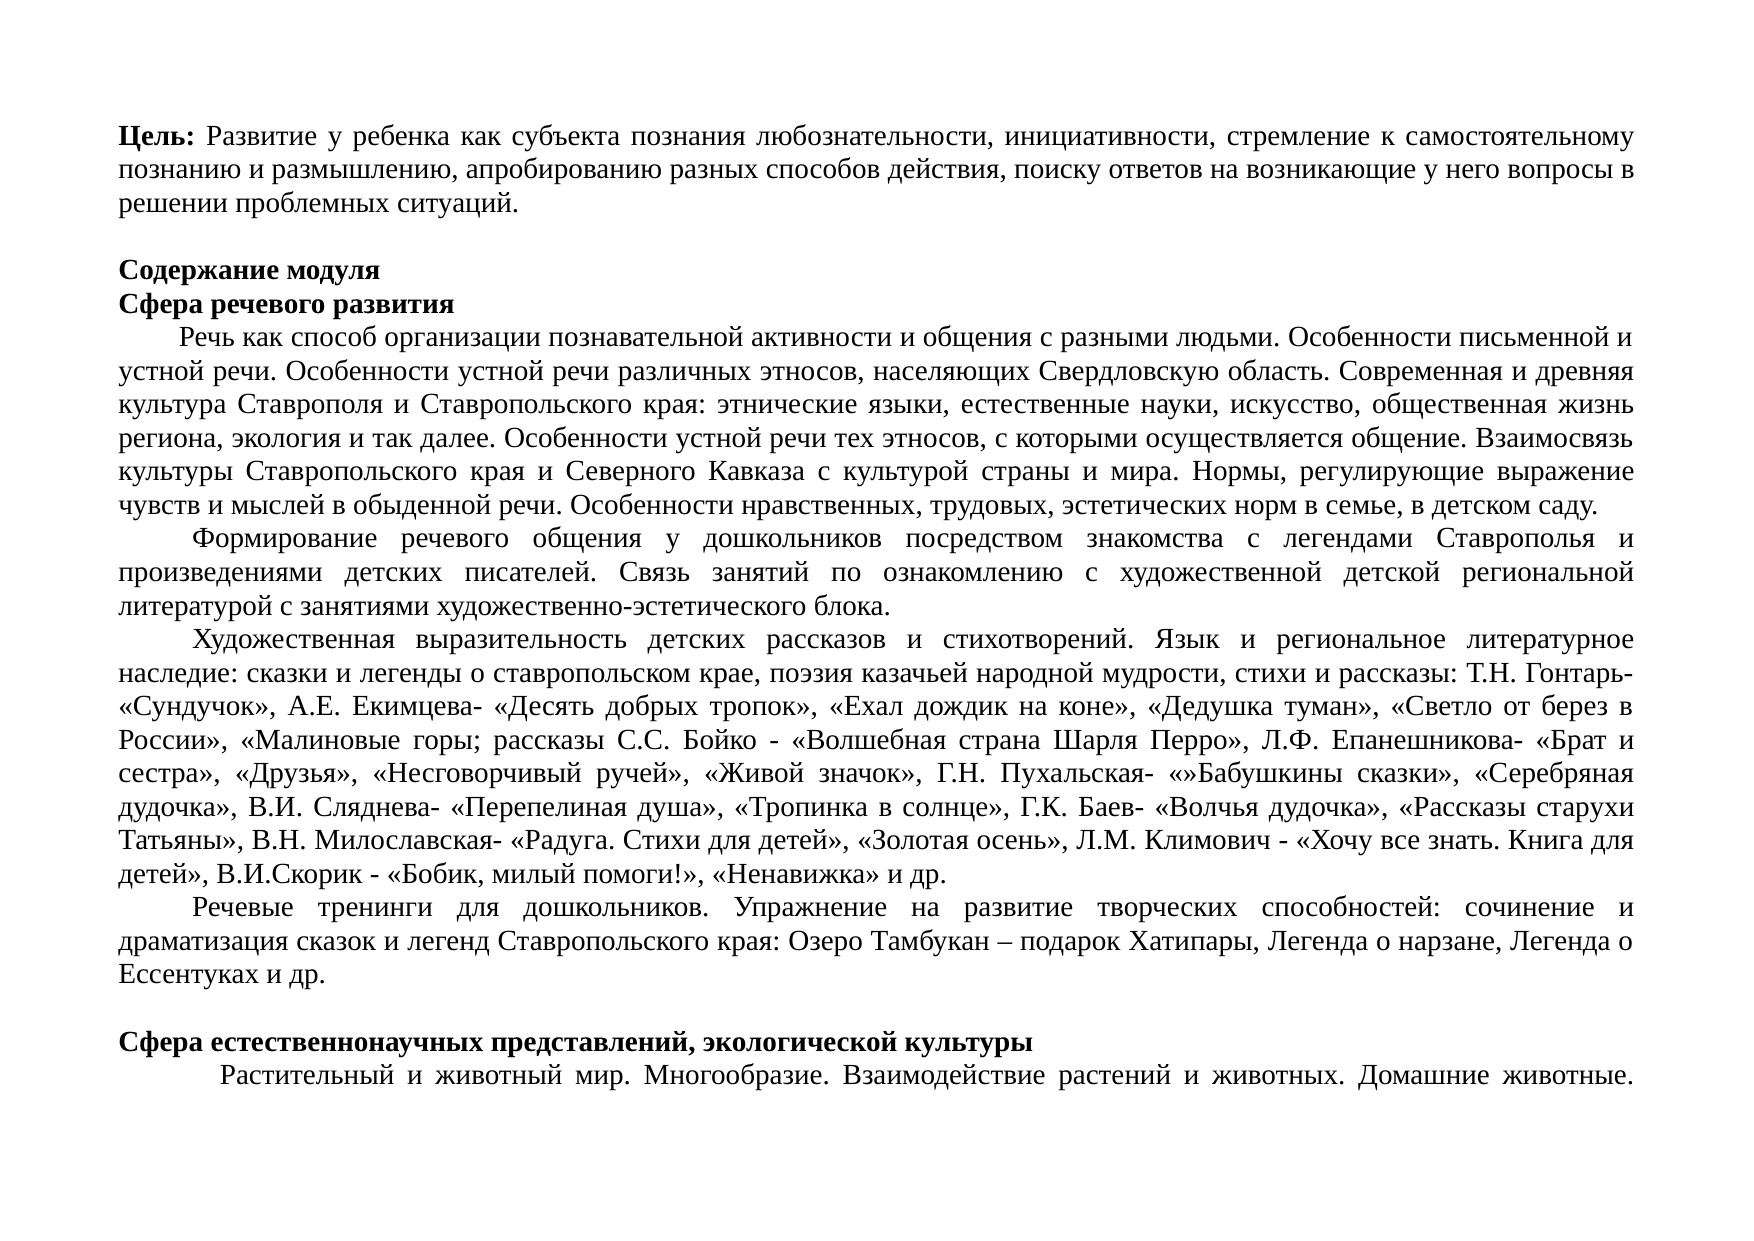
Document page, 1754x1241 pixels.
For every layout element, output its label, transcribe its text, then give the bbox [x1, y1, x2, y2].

text Речевые тренинги для дошкольников. Упражнение на развитие творческих способностей: сочинение и драматизация сказок и легенд Ставропольского края: Озеро Тамбукан – подарок Хатипары, Легенда о нарзане, Легенда о Ессентуках и др. [118, 889, 1636, 990]
text Растительный и животный мир. Многообразие. Взаимодействие растений и животных. Домашние животные. [118, 1057, 1636, 1091]
text Формирование речевого общения у дошкольников посредством знакомства с легендами Ставрополья и произведениями детских писателей. Связь занятий по ознакомлению с художественной детской региональной литературой с занятиями художественно-эстетического блока. [118, 521, 1636, 621]
text Цель: Развитие у ребенка как субъекта познания любознательности, инициативности, стремление к самостоятельному познанию и размышлению, апробированию разных способов действия, поиску ответов на возникающие у него вопросы в решении проблемных ситуаций. [118, 118, 1636, 219]
text Художественная выразительность детских рассказов и стихотворений. Язык и региональное литературное наследие: сказки и легенды о ставропольском крае, поэзия казачьей народной мудрости, стихи и рассказы: Т.Н. Гонтарь- «Сундучок», А.Е. Екимцева- «Десять добрых тропок», «Ехал дождик на коне», «Дедушка туман», «Светло от берез в России», «Малиновые горы; рассказы С.С. Бойко - «Волшебная страна Шарля Перро», Л.Ф. Епанешникова- «Брат и сестра», «Друзья», «Несговорчивый ручей», «Живой значок», Г.Н. Пухальская- «»Бабушкины сказки», «Серебряная дудочка», В.И. Сляднева- «Перепелиная душа», «Тропинка в солнце», Г.К. Баев- «Волчья дудочка», «Рассказы старухи Татьяны», В.Н. Милославская- «Радуга. Стихи для детей», «Золотая осень», Л.М. Климович - «Хочу все знать. Книга для детей», В.И.Скорик - «Бобик, милый помоги!», «Ненавижка» и др. [118, 621, 1636, 889]
text Сфера речевого развития [118, 286, 1636, 319]
text Сфера естественнонаучных представлений, экологической культуры [118, 1024, 1636, 1057]
text Содержание модуля [118, 252, 1636, 286]
text Речь как способ организации познавательной активности и общения с разными людьми. Особенности письменной и устной речи. Особенности устной речи различных этносов, населяющих Свердловскую область. Современная и древняя культура Ставрополя и Ставропольского края: этнические языки, естественные науки, искусство, общественная жизнь региона, экология и так далее. Особенности устной речи тех этносов, с которыми осуществляется общение. Взаимосвязь культуры Ставропольского края и Северного Кавказа с культурой страны и мира. Нормы, регулирующие выражение чувств и мыслей в обыденной речи. Особенности нравственных, трудовых, эстетических норм в семье, в детском саду. [118, 319, 1636, 521]
